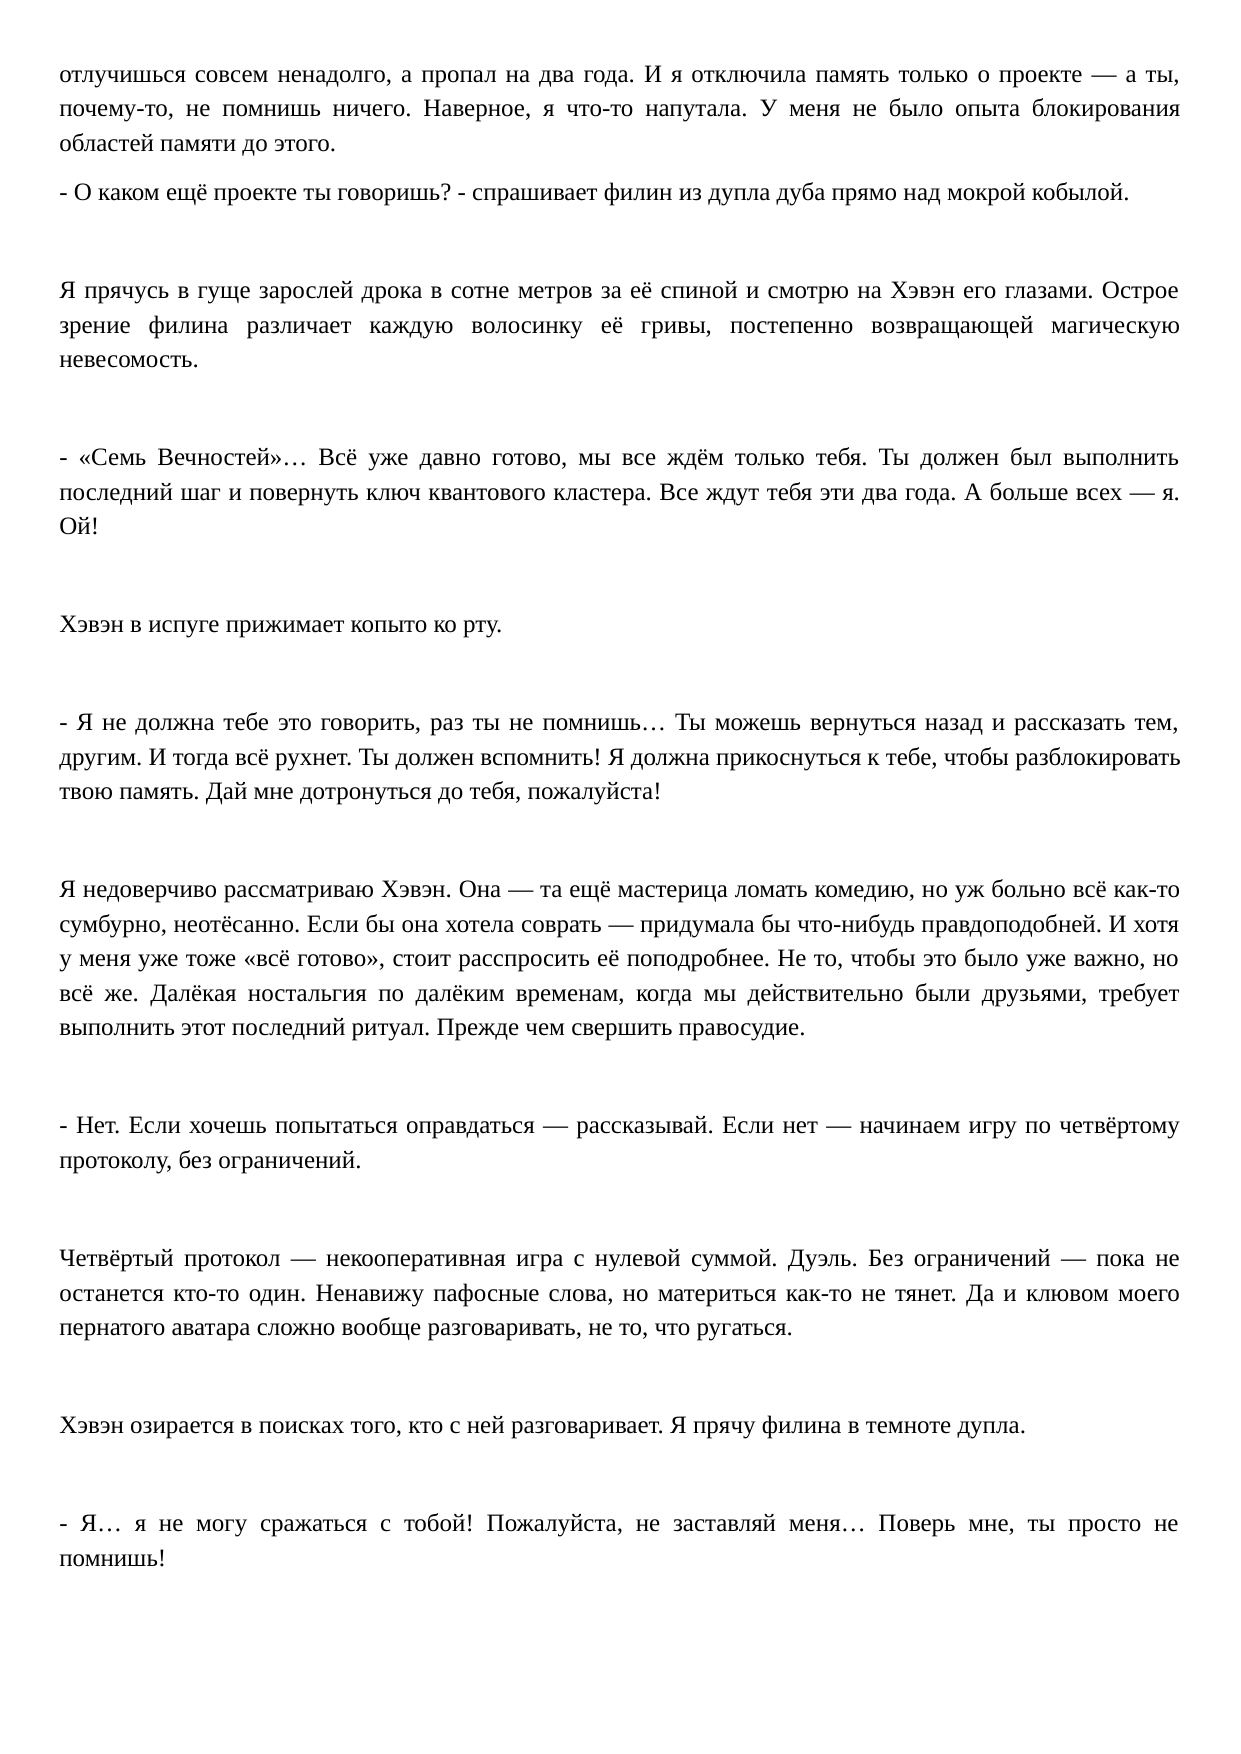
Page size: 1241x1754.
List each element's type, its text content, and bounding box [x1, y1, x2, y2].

text - «Семь Вечностей»… Всё уже давно готово, мы все ждём только тебя. Ты должен был выполнить последний шаг и повернуть ключ квантового кластера. Все ждут тебя эти два года. А больше всех — я. Ой! [59, 442, 1181, 540]
text - Я не должна тебе это говорить, раз ты не помнишь… Ты можешь вернуться назад и рассказать тем, другим. И тогда всё рухнет. Ты должен вспомнить! Я должна прикоснуться к тебе, чтобы разблокировать твою память. Дай мне дотронуться до тебя, пожалуйста! [59, 707, 1181, 805]
text - Я… я не могу сражаться с тобой! Пожалуйста, не заставляй меня… Поверь мне, ты просто не помнишь! [59, 1508, 1181, 1572]
text Четвёртый протокол — некооперативная игра с нулевой суммой. Дуэль. Без ограничений — пока не останется кто-то один. Ненавижу пафосные слова, но материться как-то не тянет. Да и клювом моего пернатого аватара сложно вообще разговаривать, не то, что ругаться. [59, 1243, 1181, 1341]
text - Нет. Если хочешь попытаться оправдаться — рассказывай. Если нет — начинаем игру по четвёртому протоколу, без ограничений. [59, 1111, 1181, 1174]
text Хэвэн озирается в поисках того, кто с ней разговаривает. Я прячу филина в темноте дупла. [59, 1410, 1181, 1439]
text Хэвэн в испуге прижимает копыто ко рту. [59, 609, 1181, 638]
text отлучишься совсем ненадолго, а пропал на два года. И я отключила память только о проекте — а ты, почему-то, не помнишь ничего. Наверное, я что-то напутала. У меня не было опыта блокирования областей памяти до этого. [59, 59, 1181, 157]
text - О каком ещё проекте ты говоришь? - спрашивает филин из дупла дуба прямо над мокрой кобылой. [59, 177, 1181, 206]
text Я прячусь в гуще зарослей дрока в сотне метров за её спиной и смотрю на Хэвэн его глазами. Острое зрение филина различает каждую волосинку её гривы, постепенно возвращающей магическую невесомость. [59, 275, 1181, 373]
text Я недоверчиво рассматриваю Хэвэн. Она — та ещё мастерица ломать комедию, но уж больно всё как-то сумбурно, неотёсанно. Если бы она хотела соврать — придумала бы что-нибудь правдоподобней. И хотя у меня уже тоже «всё готово», стоит расспросить её поподробнее. Не то, чтобы это было уже важно, но всё же. Далёкая ностальгия по далёким временам, когда мы действительно были друзьями, требует выполнить этот последний ритуал. Прежде чем свершить правосудие. [59, 874, 1181, 1041]
